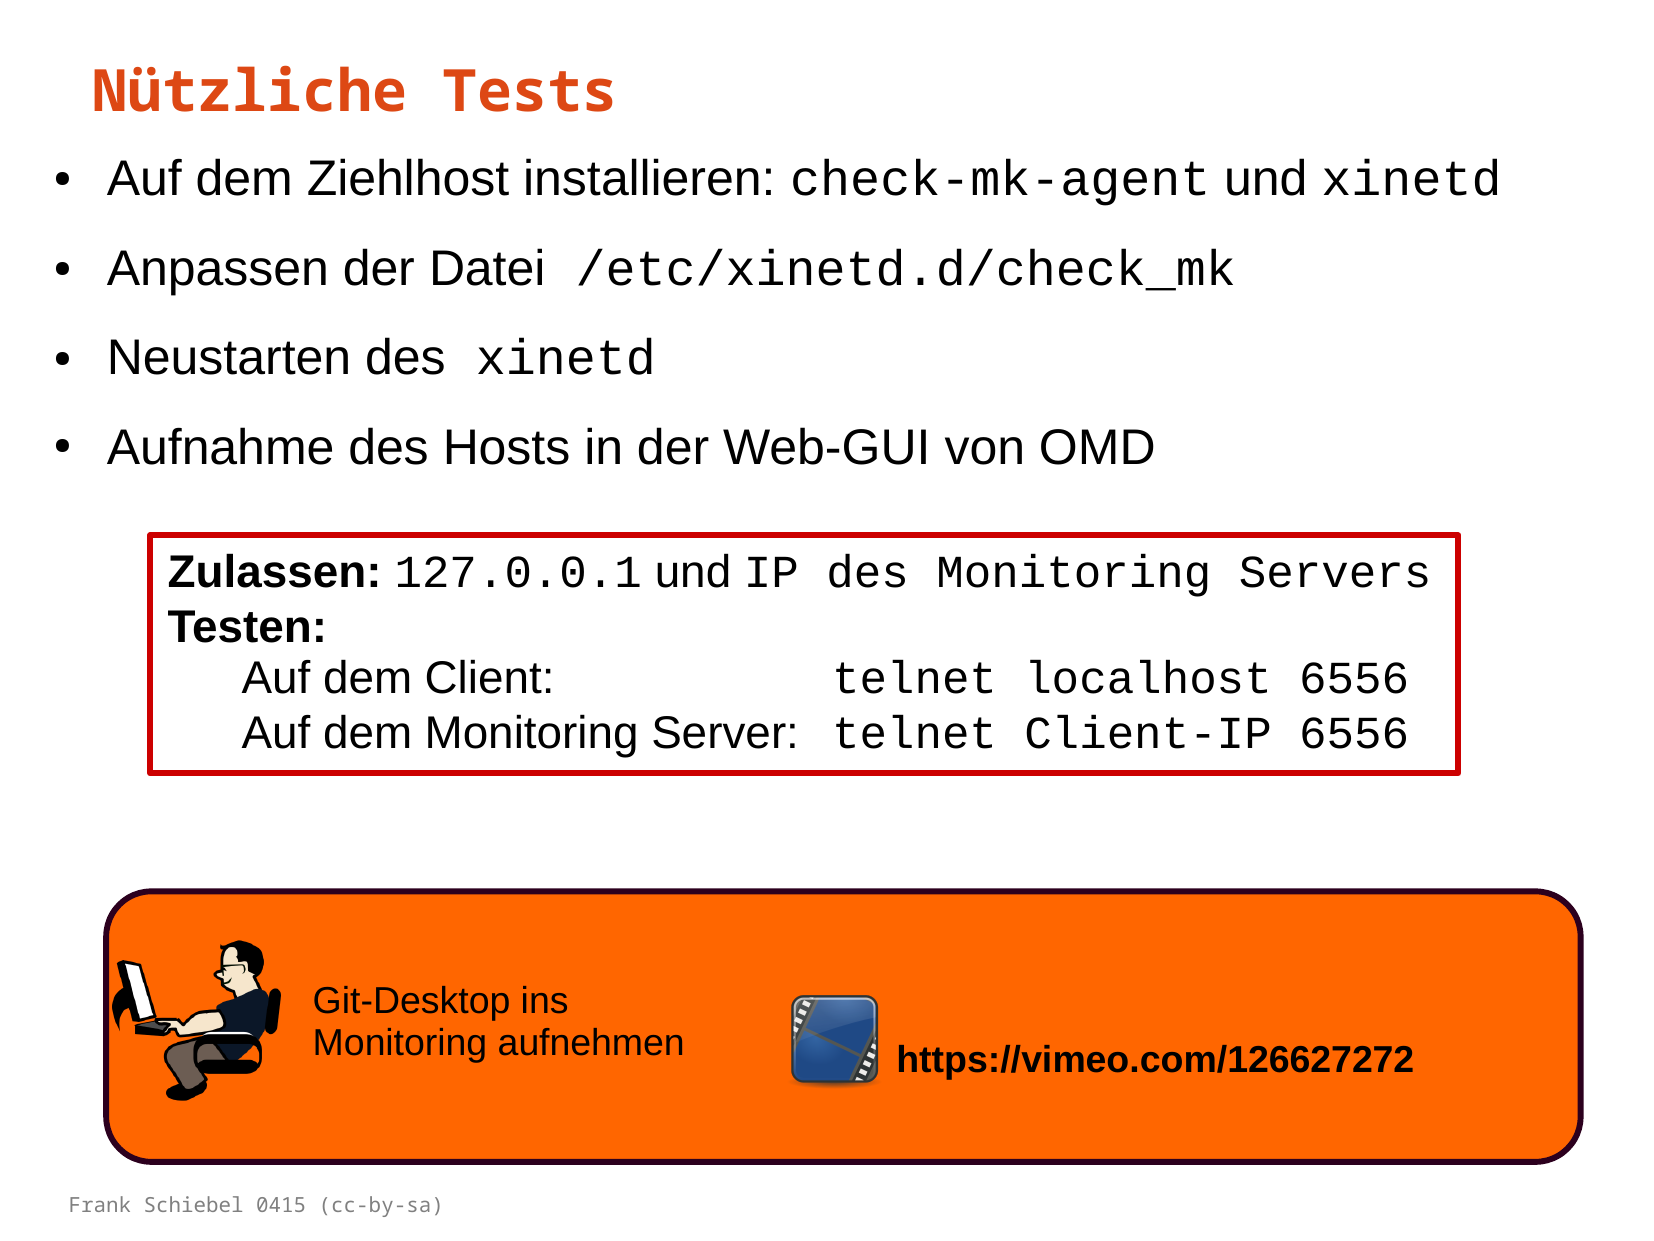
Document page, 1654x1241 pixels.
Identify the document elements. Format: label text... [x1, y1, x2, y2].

picture [787, 995, 882, 1089]
list Auf dem Ziehlhost installieren: check-mk-agent und xinetd Anpassen der Datei /etc/xinetd.d/check_mk Neustarten des xinetd Aufnahme des Hosts in der Web-GUI von OMD [36, 150, 1607, 942]
text_box https://vimeo.com/126627272 [882, 1031, 1505, 1089]
text_box Zulassen: 127.0.0.1 und IP des Monitoring Servers Testen: Auf dem Client: telnet localhost 6556 Auf dem Monitoring Server: telnet Client-IP 6556 [150, 535, 1459, 774]
text_box Git-Desktop ins Monitoring aufnehmen [297, 972, 700, 1072]
text_box [106, 942, 1581, 1162]
picture [112, 940, 281, 1102]
text_box Nützliche Tests [78, 42, 1465, 117]
